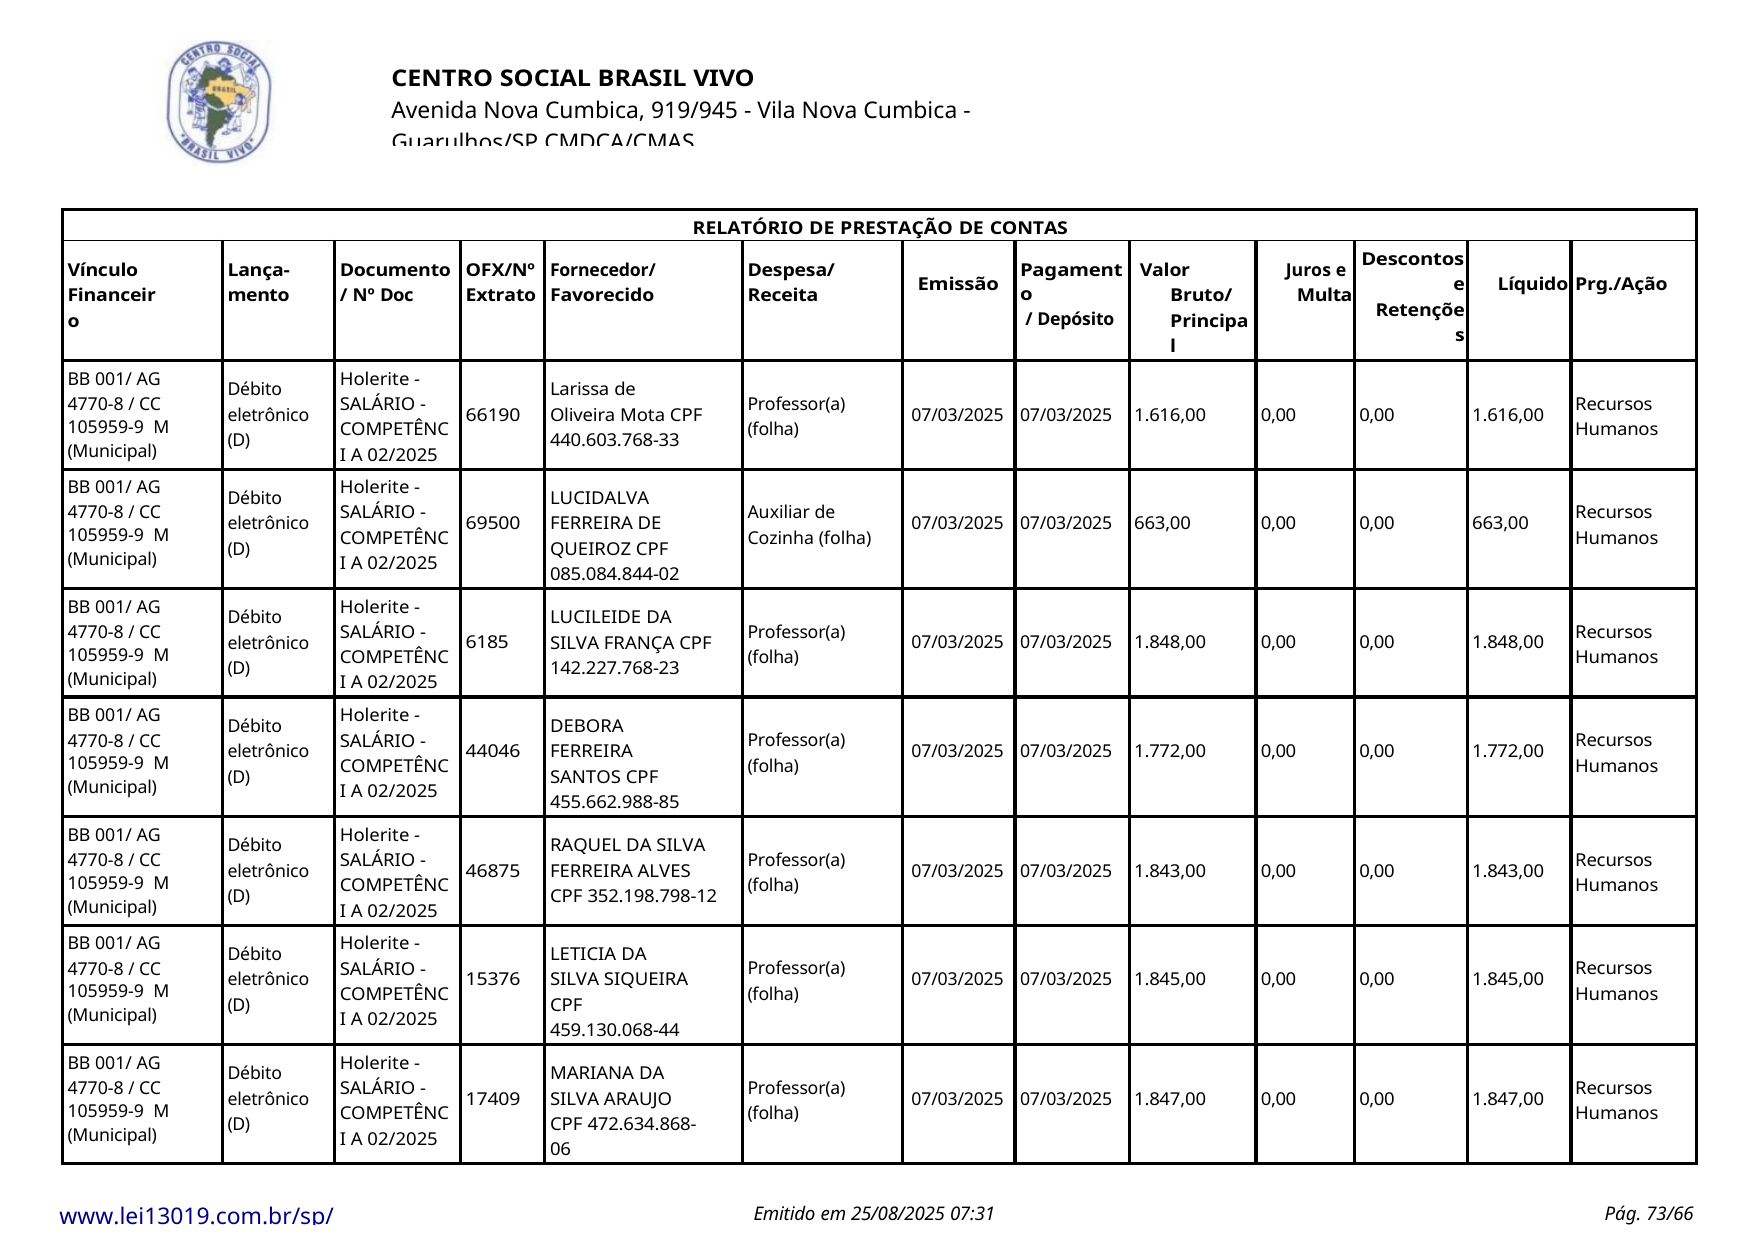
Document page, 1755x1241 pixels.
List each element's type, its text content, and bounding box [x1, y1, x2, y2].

table_cell Holerite - SALÁRIO - COMPETÊNCI A 02/2025 [336, 471, 459, 587]
table_cell 0,00 [1356, 699, 1466, 815]
table_cell 15376 [462, 927, 543, 1043]
table_cell 1.847,00 [1469, 1046, 1569, 1162]
table_cell 0,00 [1356, 362, 1466, 467]
table_cell 1.616,00 [1131, 362, 1254, 467]
table_cell 07/03/2025 [1017, 699, 1128, 815]
table_cell 07/03/2025 [1017, 471, 1128, 587]
table_cell Professor(a) (folha) [744, 699, 901, 815]
table_cell BB 001/ AG 4770-8 / CC 105959-9 M (Municipal) [64, 471, 221, 587]
table_cell 66190 [462, 362, 543, 467]
table_cell 07/03/2025 [904, 927, 1013, 1043]
table_cell 1.848,00 [1131, 590, 1254, 695]
table_cell Pagamento / Depósito [1017, 241, 1128, 359]
table_cell Débito eletrônico (D) [224, 927, 333, 1043]
table_cell BB 001/ AG 4770-8 / CC 105959-9 M (Municipal) [64, 927, 221, 1043]
table_cell Descontos e Retenções [1356, 241, 1466, 359]
table_cell 1.772,00 [1469, 699, 1569, 815]
table_cell 07/03/2025 [1017, 927, 1128, 1043]
table_cell 0,00 [1258, 1046, 1353, 1162]
table_cell Recursos Humanos [1573, 818, 1695, 923]
table_cell 6185 [462, 590, 543, 695]
table_cell 1.845,00 [1469, 927, 1569, 1043]
table_cell 1.848,00 [1469, 590, 1569, 695]
table_cell Valor Bruto/ Principal [1131, 241, 1254, 359]
table_cell Líquido [1469, 241, 1569, 359]
table_cell 1.843,00 [1469, 818, 1569, 923]
table_cell LUCIDALVA FERREIRA DE QUEIROZ CPF 085.084.844-02 [546, 471, 741, 587]
table_cell Fornecedor/ Favorecido [546, 241, 741, 359]
table_cell DEBORA FERREIRA SANTOS CPF 455.662.988-85 [546, 699, 741, 815]
table_cell Holerite - SALÁRIO - COMPETÊNCI A 02/2025 [336, 699, 459, 815]
table_cell 69500 [462, 471, 543, 587]
table_cell Professor(a) (folha) [744, 590, 901, 695]
table_cell Professor(a) (folha) [744, 1046, 901, 1162]
table_cell RAQUEL DA SILVA FERREIRA ALVES CPF 352.198.798-12 [546, 818, 741, 923]
table_cell Holerite - SALÁRIO - COMPETÊNCI A 02/2025 [336, 818, 459, 923]
table_cell Débito eletrônico (D) [224, 699, 333, 815]
table_cell 0,00 [1356, 927, 1466, 1043]
table_cell BB 001/ AG 4770-8 / CC 105959-9 M (Municipal) [64, 1046, 221, 1162]
table_cell Holerite - SALÁRIO - COMPETÊNCI A 02/2025 [336, 1046, 459, 1162]
table_cell Recursos Humanos [1573, 927, 1695, 1043]
table_header RELATÓRIO DE PRESTAÇÃO DE CONTAS [64, 211, 1695, 239]
table_cell Professor(a) (folha) [744, 818, 901, 923]
table_cell Despesa/ Receita [744, 241, 901, 359]
table_cell OFX/Nº Extrato [462, 241, 543, 359]
table_cell Holerite - SALÁRIO - COMPETÊNCI A 02/2025 [336, 590, 459, 695]
table_cell 07/03/2025 [904, 362, 1013, 467]
table_cell 0,00 [1258, 699, 1353, 815]
table_cell MARIANA DA SILVA ARAUJO CPF 472.634.868-06 [546, 1046, 741, 1162]
table_cell Débito eletrônico (D) [224, 471, 333, 587]
table_cell 17409 [462, 1046, 543, 1162]
table_cell 0,00 [1258, 471, 1353, 587]
table_cell Holerite - SALÁRIO - COMPETÊNCI A 02/2025 [336, 927, 459, 1043]
table_cell Recursos Humanos [1573, 471, 1695, 587]
table_cell 0,00 [1258, 362, 1353, 467]
table_cell LUCILEIDE DA SILVA FRANÇA CPF 142.227.768-23 [546, 590, 741, 695]
table_cell 07/03/2025 [904, 818, 1013, 923]
table_cell Vínculo Financeiro [64, 241, 221, 359]
table_cell 07/03/2025 [1017, 362, 1128, 467]
table_cell 0,00 [1258, 927, 1353, 1043]
table_cell 663,00 [1469, 471, 1569, 587]
table_cell 1.772,00 [1131, 699, 1254, 815]
table_cell Débito eletrônico (D) [224, 362, 333, 467]
table_cell 663,00 [1131, 471, 1254, 587]
table_cell Auxiliar de Cozinha (folha) [744, 471, 901, 587]
table_cell Recursos Humanos [1573, 699, 1695, 815]
table_cell Recursos Humanos [1573, 362, 1695, 467]
table_cell 46875 [462, 818, 543, 923]
table_cell 07/03/2025 [1017, 590, 1128, 695]
table_cell Recursos Humanos [1573, 1046, 1695, 1162]
table_cell Professor(a) (folha) [744, 362, 901, 467]
table_cell 07/03/2025 [904, 699, 1013, 815]
table_cell BB 001/ AG 4770-8 / CC 105959-9 M (Municipal) [64, 362, 221, 467]
table_cell Lança- mento [224, 241, 333, 359]
table_cell LETICIA DA SILVA SIQUEIRA CPF 459.130.068-44 [546, 927, 741, 1043]
table_cell 0,00 [1258, 818, 1353, 923]
table_cell Débito eletrônico (D) [224, 818, 333, 923]
table_cell 0,00 [1356, 590, 1466, 695]
table_cell BB 001/ AG 4770-8 / CC 105959-9 M (Municipal) [64, 590, 221, 695]
table_cell 0,00 [1356, 471, 1466, 587]
table_cell Holerite - SALÁRIO - COMPETÊNCI A 02/2025 [336, 362, 459, 467]
table_cell Recursos Humanos [1573, 590, 1695, 695]
table_cell 1.845,00 [1131, 927, 1254, 1043]
table_cell Débito eletrônico (D) [224, 590, 333, 695]
table_cell 1.616,00 [1469, 362, 1569, 467]
table_cell Prg./Ação [1573, 241, 1695, 359]
table_cell Juros e Multa [1258, 241, 1353, 359]
table_cell 07/03/2025 [1017, 818, 1128, 923]
table_cell Documento / Nº Doc [336, 241, 459, 359]
table_cell 07/03/2025 [904, 590, 1013, 695]
table_cell 0,00 [1356, 818, 1466, 923]
table_cell 07/03/2025 [904, 471, 1013, 587]
table_cell 0,00 [1356, 1046, 1466, 1162]
table_cell 44046 [462, 699, 543, 815]
table_cell 1.847,00 [1131, 1046, 1254, 1162]
table_cell 07/03/2025 [904, 1046, 1013, 1162]
table_cell Professor(a) (folha) [744, 927, 901, 1043]
table_cell 0,00 [1258, 590, 1353, 695]
table_cell 1.843,00 [1131, 818, 1254, 923]
table_cell Larissa de Oliveira Mota CPF 440.603.768-33 [546, 362, 741, 467]
table_cell BB 001/ AG 4770-8 / CC 105959-9 M (Municipal) [64, 818, 221, 923]
table_cell Emissão [904, 241, 1013, 359]
table_cell BB 001/ AG 4770-8 / CC 105959-9 M (Municipal) [64, 699, 221, 815]
table_cell 07/03/2025 [1017, 1046, 1128, 1162]
table_cell Débito eletrônico (D) [224, 1046, 333, 1162]
